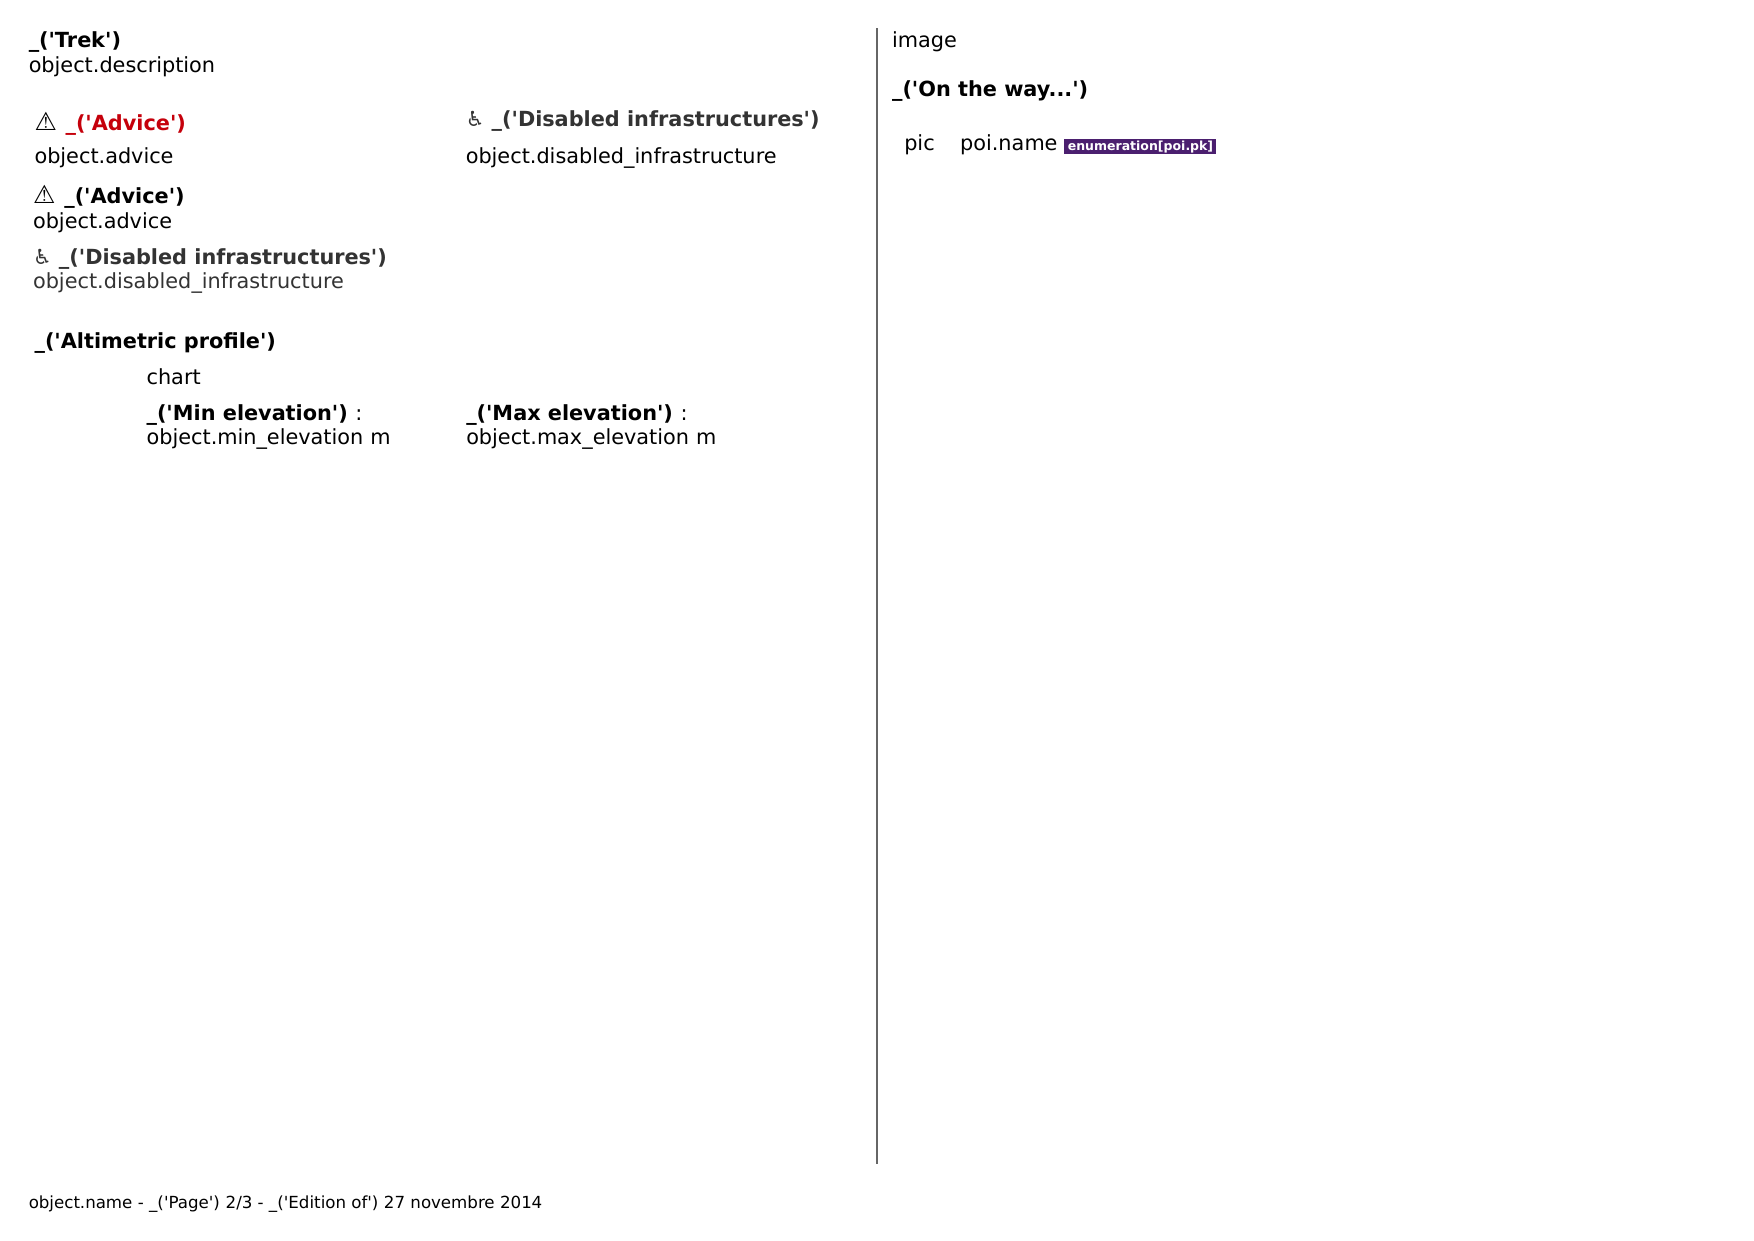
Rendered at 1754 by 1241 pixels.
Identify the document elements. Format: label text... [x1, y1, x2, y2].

text _('Trek') [28, 28, 862, 53]
table_cell object.advice [29, 139, 441, 174]
table_header ⚠ _('Advice') [29, 101, 441, 139]
table_cell _('Max elevation') : object.max_elevation m [460, 395, 862, 455]
table_header poi.name 'enumeration[poi.pk]' [954, 126, 1308, 161]
table_header [441, 101, 460, 139]
table_cell chart [141, 360, 862, 395]
table_cell [29, 395, 141, 455]
table_cell [441, 139, 460, 174]
table_cell object.disabled_infrastructure [460, 139, 862, 174]
table_header ⚠ _('Advice') object.advice [27, 175, 862, 239]
text image [892, 28, 1725, 53]
text object.description [28, 53, 862, 77]
table_header _('Altimetric profile') [29, 324, 862, 359]
table_cell _('Min elevation') : object.min_elevation m [141, 395, 460, 455]
table_cell ♿ _('Disabled infrastructures') object.disabled_infrastructure [27, 240, 862, 299]
table_header pic [892, 126, 954, 161]
table_cell [29, 360, 141, 395]
table_header ♿ _('Disabled infrastructures') [460, 101, 862, 139]
text _('On the way...') [892, 77, 1725, 101]
